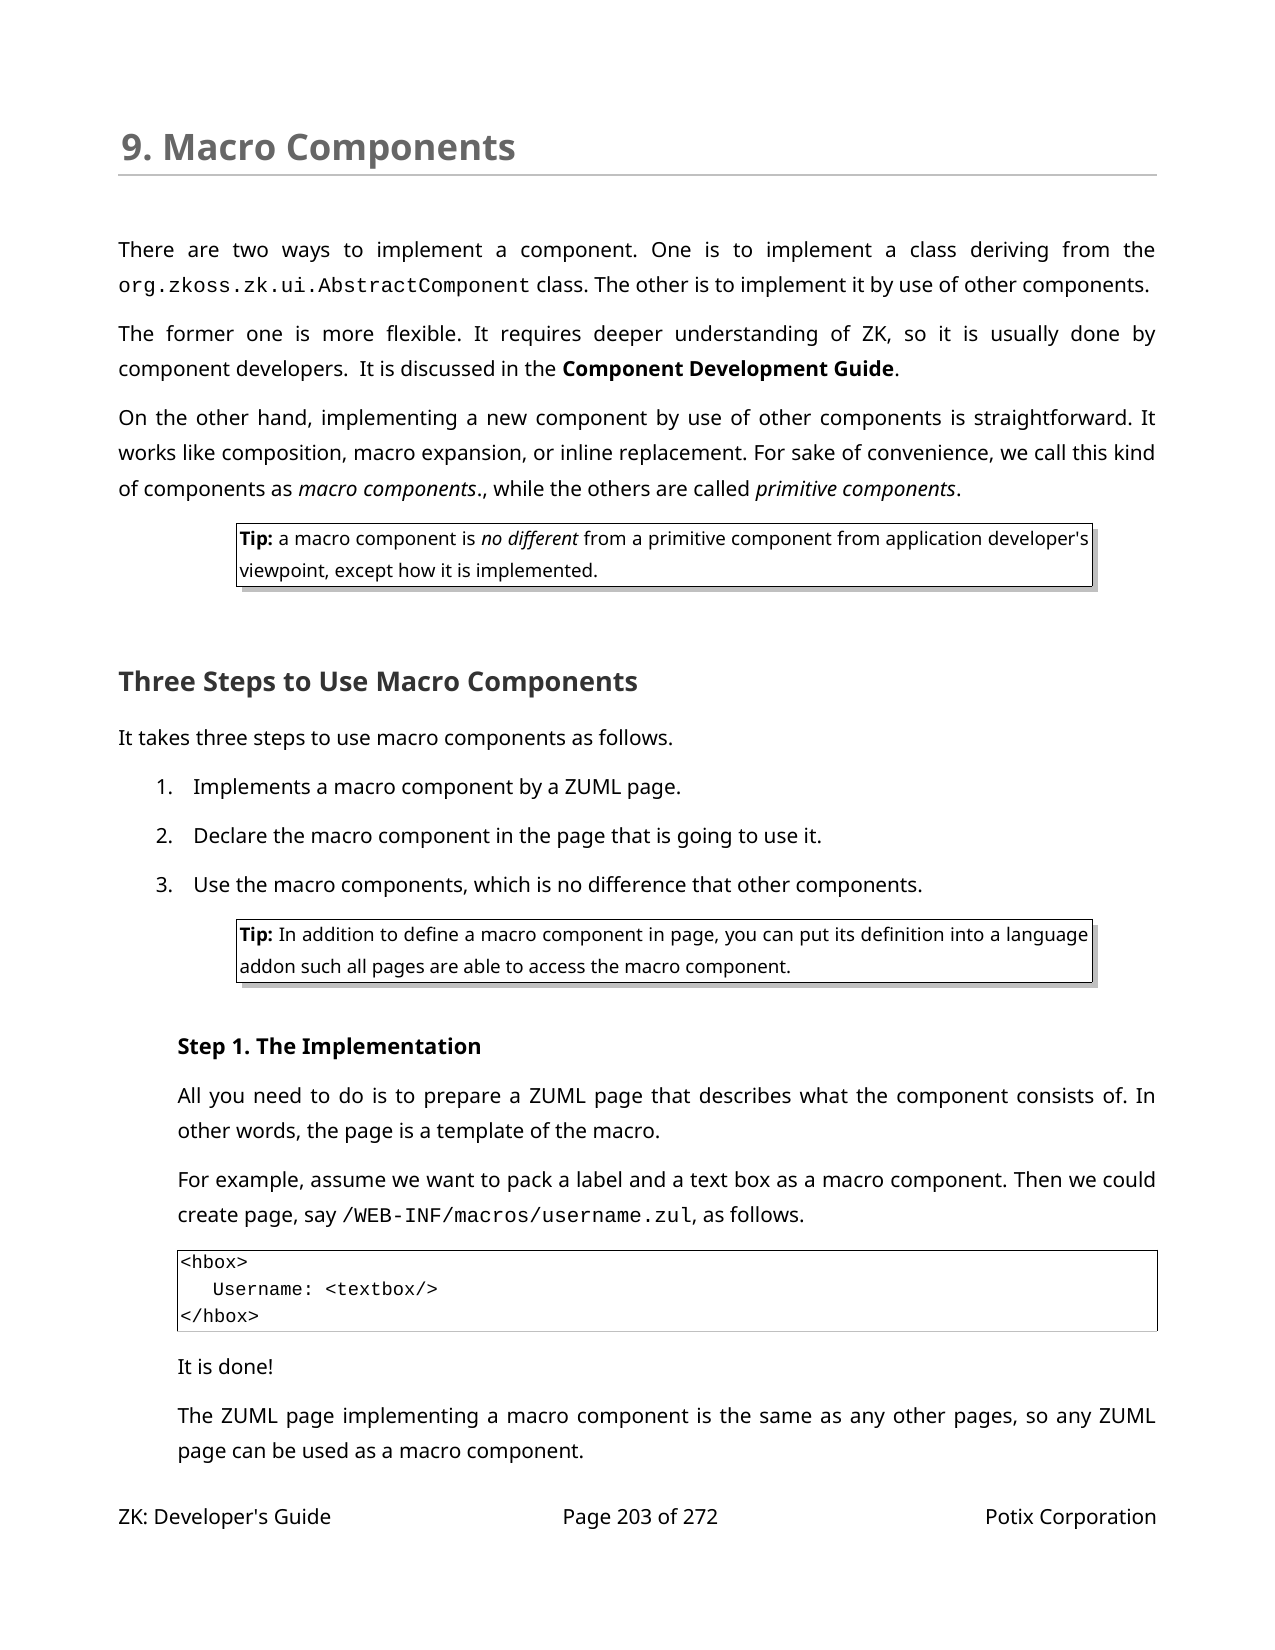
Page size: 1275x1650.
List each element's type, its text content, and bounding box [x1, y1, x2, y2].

list Implements a macro component by a ZUML page. [156, 772, 1157, 800]
text Tip: In addition to define a macro component in page, you can put its definition into a language addon such all pages are able to access the macro component. [237, 920, 1092, 982]
text On the other hand, implementing a new component by use of other components is straightforward. It works like composition, macro expansion, or inline replacement. For sake of convenience, we call this kind of components as macro components., while the others are called primitive components. [118, 403, 1157, 502]
text Tip: a macro component is no different from a primitive component from application developer's viewpoint, except how it is implemented. [237, 524, 1092, 586]
text </hbox> [178, 1304, 1157, 1331]
text The former one is more flexible. It requires deeper understanding of ZK, so it is usually done by component developers. It is discussed in the Component Development Guide. [118, 319, 1157, 383]
list Declare the macro component in the page that is going to use it. [156, 821, 1157, 849]
text It takes three steps to use macro components as follows. [118, 723, 1157, 751]
subtitle Step 1. The Implementation [177, 1031, 1157, 1061]
text <hbox> [178, 1251, 1157, 1274]
text For example, assume we want to pack a label and a text box as a macro component. Then we could create page, say /WEB-INF/macros/username.zul, as follows. [177, 1165, 1157, 1229]
list Use the macro components, which is no difference that other components. [156, 870, 1157, 898]
text All you need to do is to prepare a ZUML page that describes what the component consists of. In other words, the page is a template of the macro. [177, 1081, 1157, 1144]
subtitle Three Steps to Use Macro Components [118, 663, 1157, 699]
text The ZUML page implementing a macro component is the same as any other pages, so any ZUML page can be used as a macro component. [177, 1401, 1157, 1464]
text Username: <textbox/> [178, 1277, 1157, 1301]
subtitle 9. Macro Components [118, 118, 1157, 174]
text There are two ways to implement a component. One is to implement a class deriving from the org.zkoss.zk.ui.AbstractComponent class. The other is to implement it by use of other components. [118, 235, 1157, 299]
text It is done! [177, 1352, 1157, 1380]
